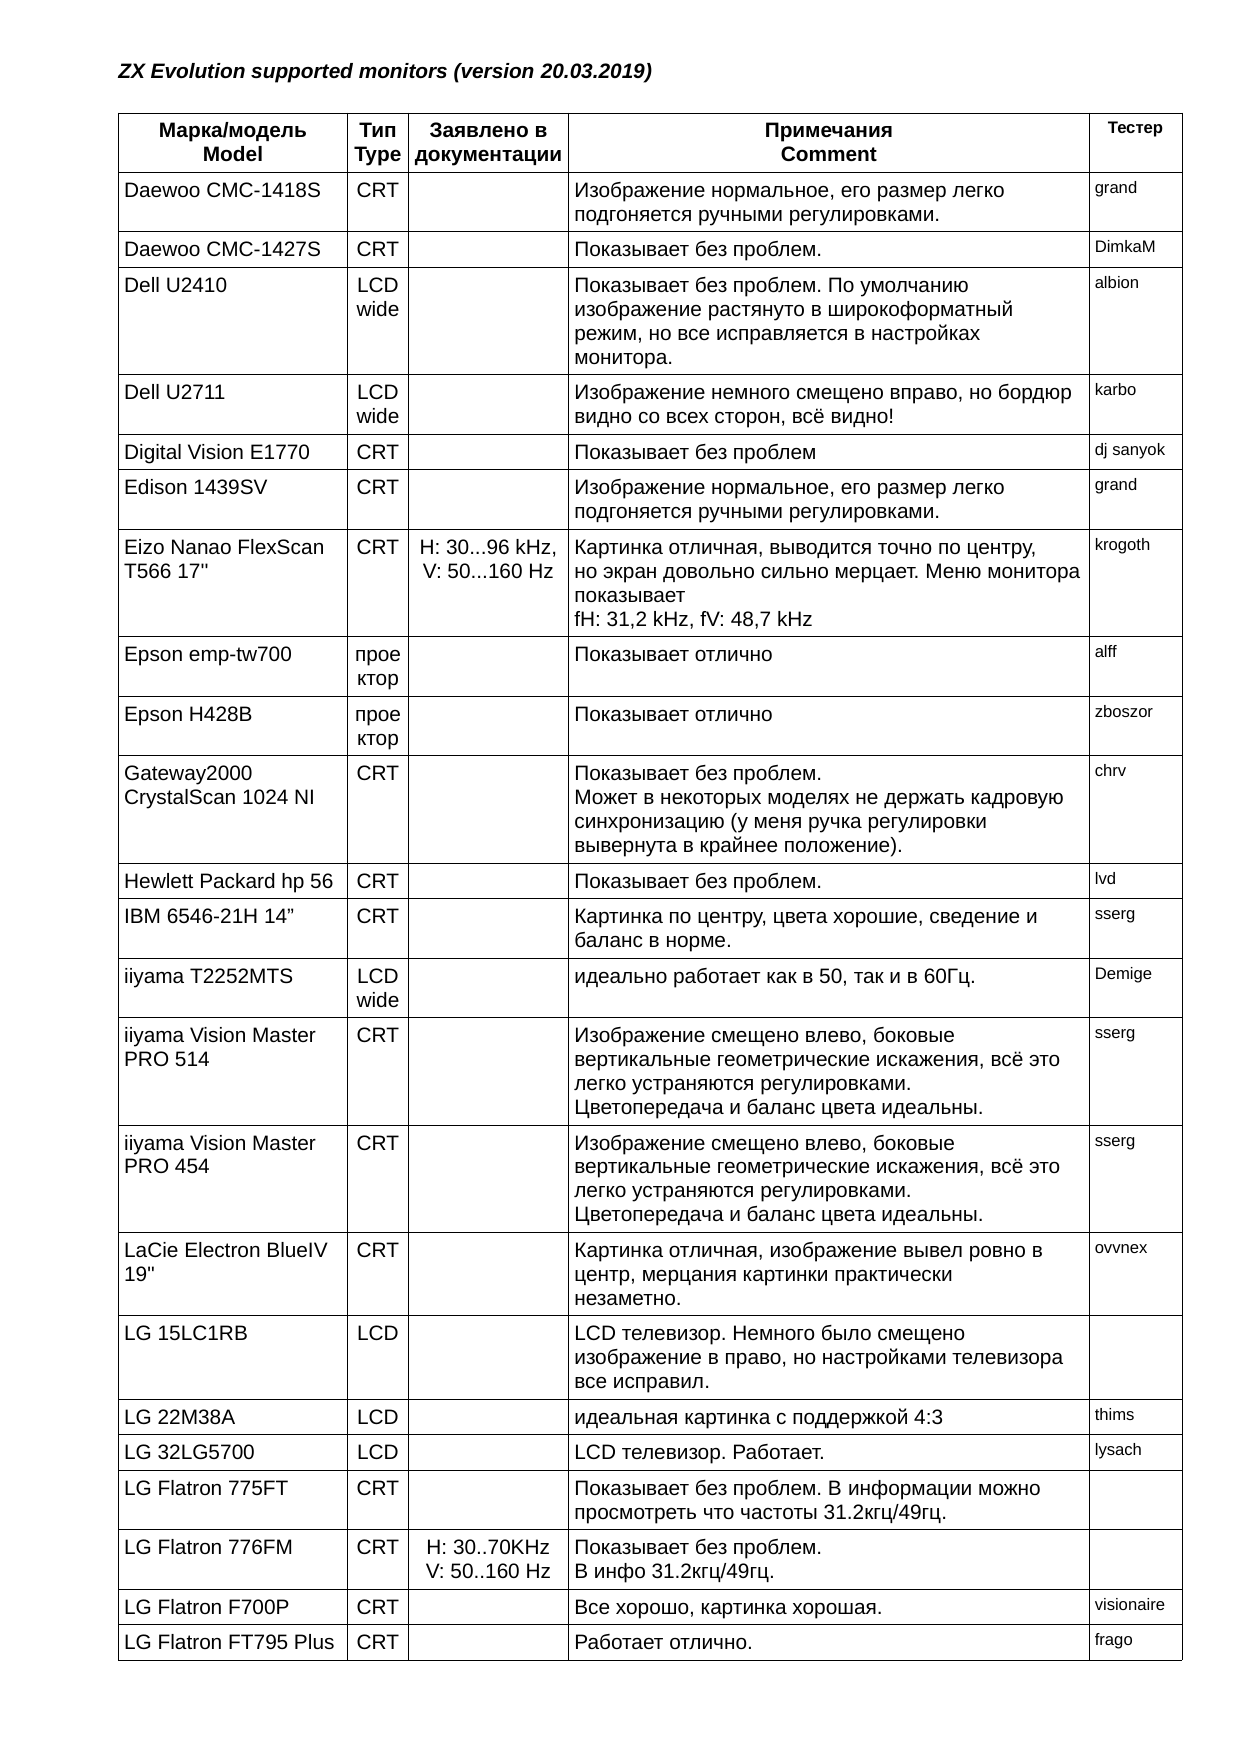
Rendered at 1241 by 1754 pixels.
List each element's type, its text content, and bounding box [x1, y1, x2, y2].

table_cell [409, 1233, 568, 1315]
table_cell [409, 1400, 568, 1434]
table_cell Изображение нормальное, его размер легко подгоняется ручными регулировками. [569, 470, 1089, 529]
table_cell Изображение нормальное, его размер легко подгоняется ручными регулировками. [569, 173, 1089, 231]
table_cell Все хорошо, картинка хорошая. [569, 1590, 1089, 1624]
table_cell thims [1090, 1400, 1182, 1434]
table_header Примечания Comment [569, 114, 1089, 172]
table_cell H: 30..70KHz V: 50..160 Hz [409, 1530, 568, 1589]
table_cell Показывает без проблем. По умолчанию изображение растянуто в широкоформатный режим, но все исправляется в настройках монитора. [569, 268, 1089, 374]
table_cell [409, 268, 568, 374]
table_cell проектор [348, 697, 408, 755]
table_cell CRT [348, 1530, 408, 1589]
table_cell [409, 864, 568, 898]
table_cell [409, 697, 568, 755]
table_cell LG 22M38A [119, 1400, 347, 1434]
table_cell [409, 1018, 568, 1124]
table_cell Работает отлично. [569, 1625, 1089, 1660]
table_cell Изображение немного смещено вправо, но бордюр видно со всех сторон, всё видно! [569, 375, 1089, 434]
table_cell [1090, 1530, 1182, 1589]
table_cell Daewoo CMC-1427S [119, 232, 347, 267]
table_cell [409, 1316, 568, 1399]
table_cell lysach [1090, 1435, 1182, 1470]
table_cell CRT [348, 864, 408, 898]
table_cell [409, 959, 568, 1017]
table_cell проектор [348, 637, 408, 696]
table_cell Dell U2410 [119, 268, 347, 374]
table_cell LG 15LC1RB [119, 1316, 347, 1399]
table_cell Daewoo CMC-1418S [119, 173, 347, 231]
table_cell zboszor [1090, 697, 1182, 755]
table_cell LCD телевизор. Немного было смещено изображение в право, но настройками телевизора все исправил. [569, 1316, 1089, 1399]
table_cell Показывает без проблем. [569, 232, 1089, 267]
table_cell [1090, 1316, 1182, 1399]
table_header Тип Type [348, 114, 408, 172]
table_cell iiyama T2252MTS [119, 959, 347, 1017]
table_cell LCD [348, 1400, 408, 1434]
table_cell lvd [1090, 864, 1182, 898]
table_cell Показывает отлично [569, 637, 1089, 696]
table_cell [409, 470, 568, 529]
table_cell sserg [1090, 1126, 1182, 1232]
table_header Марка/модель Model [119, 114, 347, 172]
table_cell ovvnex [1090, 1233, 1182, 1315]
table_cell Digital Vision E1770 [119, 435, 347, 469]
table_cell LG Flatron 776FM [119, 1530, 347, 1589]
table_cell CRT [348, 470, 408, 529]
table_cell [409, 435, 568, 469]
table_header Заявлено в документации [409, 114, 568, 172]
table_cell CRT [348, 899, 408, 958]
table_cell Epson H428B [119, 697, 347, 755]
table_cell LG Flatron F700P [119, 1590, 347, 1624]
table_cell CRT [348, 756, 408, 863]
table_cell IBM 6546-21H 14” [119, 899, 347, 958]
table_cell [409, 756, 568, 863]
table_cell Gateway2000 CrystalScan 1024 NI [119, 756, 347, 863]
table_cell [409, 637, 568, 696]
table_cell Изображение смещено влево, боковые вертикальные геометрические искажения, всё это легко устраняются регулировками. Цветопередача и баланс цвета идеальны. [569, 1018, 1089, 1124]
table_header Тестер [1090, 114, 1182, 172]
table_cell LCD [348, 1316, 408, 1399]
table_cell идеальная картинка с поддержкой 4:3 [569, 1400, 1089, 1434]
table_cell LCD wide [348, 268, 408, 374]
table_cell albion [1090, 268, 1182, 374]
table_cell LG Flatron FT795 Plus [119, 1625, 347, 1660]
table_cell CRT [348, 435, 408, 469]
table_cell [409, 173, 568, 231]
table_cell Показывает без проблем. В инфо 31.2кгц/49гц. [569, 1530, 1089, 1589]
table_cell CRT [348, 1590, 408, 1624]
table_cell LG Flatron 775FT [119, 1471, 347, 1529]
table_cell Показывает отлично [569, 697, 1089, 755]
table_cell [409, 1625, 568, 1660]
table_cell [1090, 1471, 1182, 1529]
table_cell Показывает без проблем. Может в некоторых моделях не держать кадровую синхронизацию (у меня ручка регулировки вывернута в крайнее положение). [569, 756, 1089, 863]
table_cell iiyama Vision Master PRO 454 [119, 1126, 347, 1232]
table_cell dj sanyok [1090, 435, 1182, 469]
table_cell grand [1090, 173, 1182, 231]
table_cell chrv [1090, 756, 1182, 863]
table_cell Картинка отличная, изображение вывел ровно в центр, мерцания картинки практически незаметно. [569, 1233, 1089, 1315]
table_cell [409, 375, 568, 434]
table_cell Показывает без проблем. [569, 864, 1089, 898]
table_cell Показывает без проблем [569, 435, 1089, 469]
table_cell Dell U2711 [119, 375, 347, 434]
table_cell DimkaM [1090, 232, 1182, 267]
table_cell CRT [348, 1233, 408, 1315]
table_cell [409, 1435, 568, 1470]
table_cell Изображение смещено влево, боковые вертикальные геометрические искажения, всё это легко устраняются регулировками. Цветопередача и баланс цвета идеальны. [569, 1126, 1089, 1232]
table_cell [409, 232, 568, 267]
table_cell frago [1090, 1625, 1182, 1660]
table_cell LCD [348, 1435, 408, 1470]
table_cell идеально работает как в 50, так и в 60Гц. [569, 959, 1089, 1017]
table_cell CRT [348, 1625, 408, 1660]
table_cell Demige [1090, 959, 1182, 1017]
table_cell CRT [348, 530, 408, 636]
table_cell visionaire [1090, 1590, 1182, 1624]
table_cell LCD wide [348, 375, 408, 434]
table_cell Epson emp-tw700 [119, 637, 347, 696]
table_cell krogoth [1090, 530, 1182, 636]
table_cell LCD телевизор. Работает. [569, 1435, 1089, 1470]
table_cell [409, 899, 568, 958]
table_cell LCD wide [348, 959, 408, 1017]
table_cell iiyama Vision Master PRO 514 [119, 1018, 347, 1124]
table_cell Картинка по центру, цвета хорошие, сведение и баланс в норме. [569, 899, 1089, 958]
table_cell karbo [1090, 375, 1182, 434]
table_cell sserg [1090, 899, 1182, 958]
table_cell CRT [348, 1018, 408, 1124]
table_cell Картинка отличная, выводится точно по центру, но экран довольно сильно мерцает. Меню монитора показывает fH: 31,2 kHz, fV: 48,7 kHz [569, 530, 1089, 636]
table_cell Eizo Nanao FlexScan T566 17'' [119, 530, 347, 636]
table_cell [409, 1471, 568, 1529]
table_cell Hewlett Packard hp 56 [119, 864, 347, 898]
table_cell Показывает без проблем. В информации можно просмотреть что частоты 31.2кгц/49гц. [569, 1471, 1089, 1529]
table_cell grand [1090, 470, 1182, 529]
table_cell LaCie Electron BlueIV 19" [119, 1233, 347, 1315]
table_cell CRT [348, 1471, 408, 1529]
table_cell Edison 1439SV [119, 470, 347, 529]
table_cell alff [1090, 637, 1182, 696]
table_cell [409, 1126, 568, 1232]
table_cell CRT [348, 232, 408, 267]
table_cell [409, 1590, 568, 1624]
table_cell CRT [348, 1126, 408, 1232]
table_cell H: 30...96 kHz, V: 50...160 Hz [409, 530, 568, 636]
table_cell LG 32LG5700 [119, 1435, 347, 1470]
table_cell sserg [1090, 1018, 1182, 1124]
table_cell CRT [348, 173, 408, 231]
